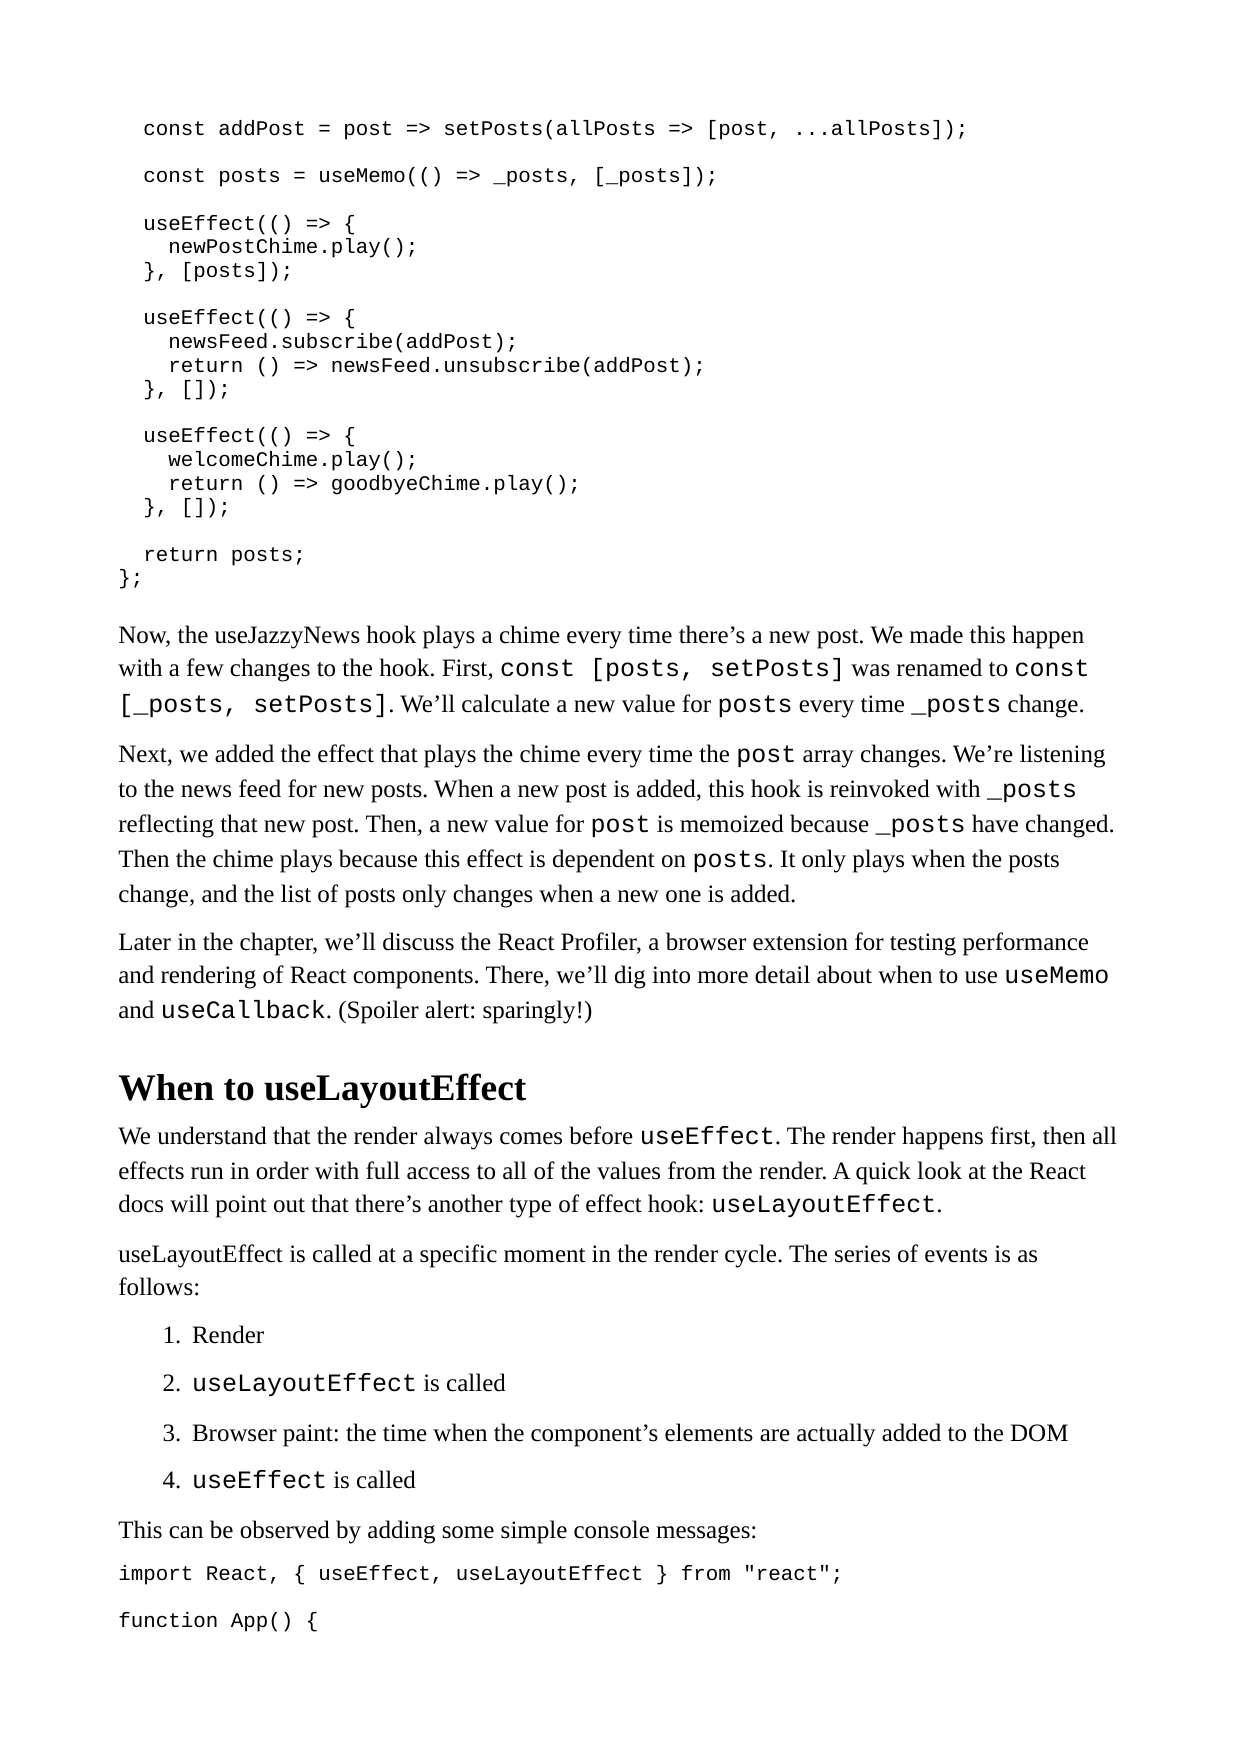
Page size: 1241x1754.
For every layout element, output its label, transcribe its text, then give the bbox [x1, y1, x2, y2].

text return posts; [118, 544, 1122, 567]
text newPostChime.play(); [118, 236, 1122, 260]
list useEffect is called [162, 1465, 1122, 1496]
text return () => newsFeed.unsubscribe(addPost); [118, 354, 1122, 378]
text Next, we added the effect that plays the chime every time the post array changes. We’re listening to the news feed for new posts. When a new post is added, this hook is reinvoked with _posts reflecting that new post. Then, a new value for post is memoized because _posts have changed. Then the chime plays because this effect is dependent on posts. It only plays when the posts change, and the list of posts only changes when a new one is added. [118, 739, 1122, 908]
text welcomeChime.play(); [118, 449, 1122, 473]
text return () => goodbyeChime.play(); [118, 473, 1122, 496]
text This can be observed by adding some simple console messages: [118, 1515, 1122, 1544]
text We understand that the render always comes before useEffect. The render happens first, then all effects run in order with full access to all of the values from the render. A quick look at the React docs will point out that there’s another type of effect hook: useLayoutEffect. [118, 1121, 1122, 1220]
text useLayoutEffect is called at a specific moment in the render cycle. The series of events is as follows: [118, 1239, 1122, 1301]
text useEffect(() => { [118, 213, 1122, 236]
list Browser paint: the time when the component’s elements are actually added to the DOM [162, 1418, 1122, 1446]
text newsFeed.subscribe(addPost); [118, 331, 1122, 354]
text const addPost = post => setPosts(allPosts => [post, ...allPosts]); [118, 118, 1122, 142]
text import React, { useEffect, useLayoutEffect } from "react"; [118, 1563, 1122, 1586]
subtitle When to useLayoutEffect [118, 1066, 1122, 1109]
text const posts = useMemo(() => _posts, [_posts]); [118, 165, 1122, 189]
text function App() { [118, 1610, 1122, 1634]
list useLayoutEffect is called [162, 1368, 1122, 1398]
text }, [posts]); [118, 260, 1122, 284]
list Render [162, 1320, 1122, 1349]
text Now, the useJazzyNews hook plays a chime every time there’s a new post. We made this happen with a few changes to the hook. First, const [posts, setPosts] was renamed to const [_posts, setPosts]. We’ll calculate a new value for posts every time _posts change. [118, 621, 1122, 719]
text }; [118, 567, 1122, 591]
text }, []); [118, 378, 1122, 402]
text useEffect(() => { [118, 307, 1122, 331]
text Later in the chapter, we’ll discuss the React Profiler, a browser extension for testing performance and rendering of React components. There, we’ll dig into more detail about when to use useMemo and useCallback. (Spoiler alert: sparingly!) [118, 927, 1122, 1026]
text }, []); [118, 496, 1122, 520]
text useEffect(() => { [118, 426, 1122, 449]
